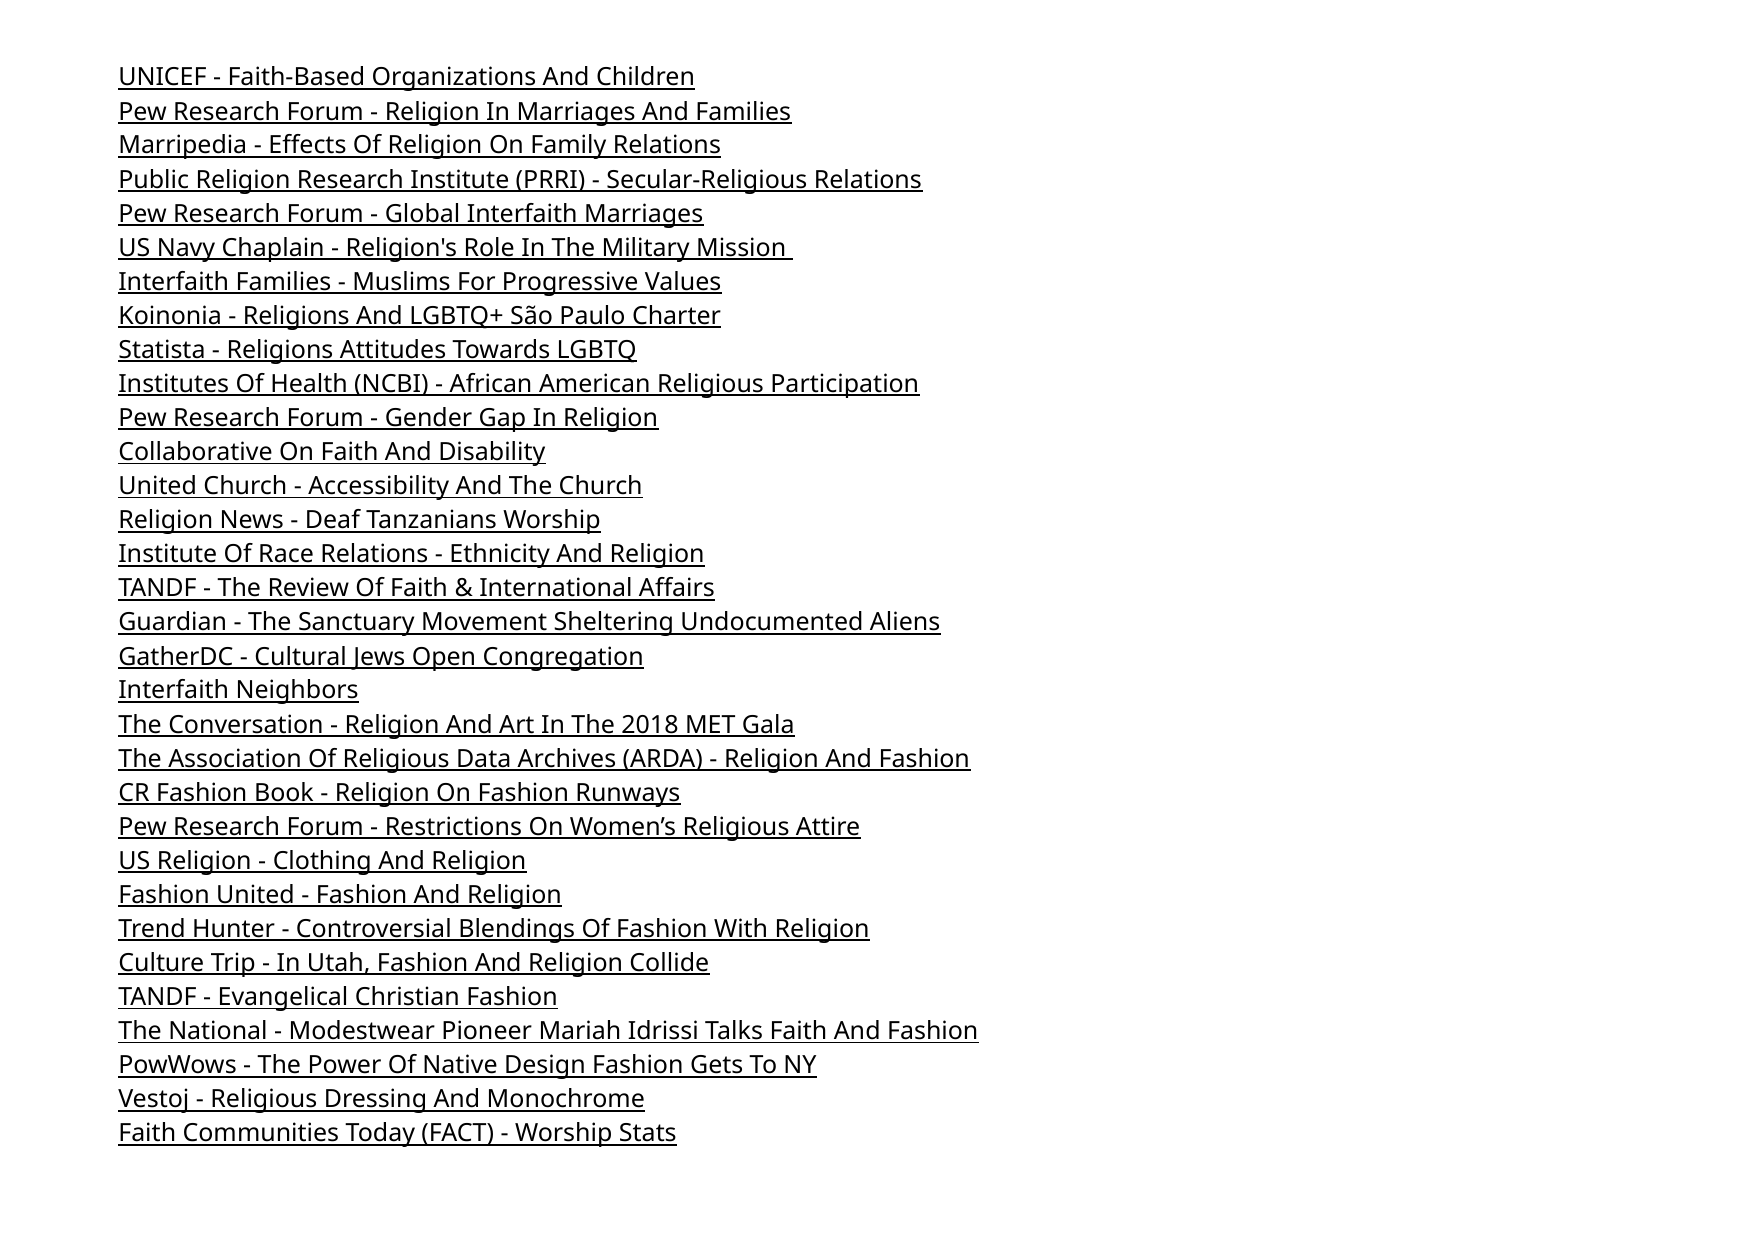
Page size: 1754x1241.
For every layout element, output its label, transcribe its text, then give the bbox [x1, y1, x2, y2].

subtitle CR Fashion Book - Religion On Fashion Runways [118, 774, 1695, 808]
subtitle Fashion United - Fashion And Religion [118, 877, 1695, 911]
subtitle Pew Research Forum - Gender Gap In Religion [118, 400, 1695, 434]
subtitle TANDF - The Review Of Faith & International Affairs [118, 570, 1695, 604]
subtitle Interfaith Neighbors [118, 672, 1695, 706]
subtitle Culture Trip - In Utah, Fashion And Religion Collide [118, 945, 1695, 979]
subtitle TANDF - Evangelical Christian Fashion [118, 979, 1695, 1013]
subtitle Pew Research Forum - Restrictions On Women’s Religious Attire [118, 808, 1695, 842]
subtitle PowWows - The Power Of Native Design Fashion Gets To NY [118, 1047, 1695, 1081]
subtitle UNICEF - Faith-Based Organizations And Children [118, 59, 1695, 93]
subtitle United Church - Accessibility And The Church [118, 468, 1695, 502]
subtitle The Association Of Religious Data Archives (ARDA) - Religion And Fashion [118, 740, 1695, 774]
subtitle Guardian - The Sanctuary Movement Sheltering Undocumented Aliens [118, 604, 1695, 638]
subtitle GatherDC - Cultural Jews Open Congregation [118, 638, 1695, 672]
subtitle Collaborative On Faith And Disability [118, 434, 1695, 468]
subtitle Koinonia - Religions And LGBTQ+ São Paulo Charter [118, 297, 1695, 332]
subtitle Institute Of Race Relations - Ethnicity And Religion [118, 536, 1695, 570]
subtitle US Navy Chaplain - Religion's Role In The Military Mission [118, 229, 1695, 263]
subtitle Pew Research Forum - Religion In Marriages And Families [118, 93, 1695, 127]
subtitle Faith Communities Today (FACT) - Worship Stats [118, 1115, 1695, 1149]
subtitle Institutes Of Health (NCBI) - African American Religious Participation [118, 366, 1695, 400]
subtitle Trend Hunter - Controversial Blendings Of Fashion With Religion [118, 911, 1695, 945]
subtitle The Conversation - Religion And Art In The 2018 MET Gala [118, 706, 1695, 740]
subtitle Interfaith Families - Muslims For Progressive Values [118, 263, 1695, 297]
subtitle Pew Research Forum - Global Interfaith Marriages [118, 195, 1695, 229]
subtitle Marripedia - Effects Of Religion On Family Relations [118, 127, 1695, 161]
subtitle Vestoj - Religious Dressing And Monochrome [118, 1081, 1695, 1115]
subtitle US Religion - Clothing And Religion [118, 842, 1695, 877]
subtitle Religion News - Deaf Tanzanians Worship [118, 502, 1695, 536]
subtitle Statista - Religions Attitudes Towards LGBTQ [118, 332, 1695, 366]
subtitle The National - Modestwear Pioneer Mariah Idrissi Talks Faith And Fashion [118, 1013, 1695, 1047]
subtitle Public Religion Research Institute (PRRI) - Secular-Religious Relations [118, 161, 1695, 195]
